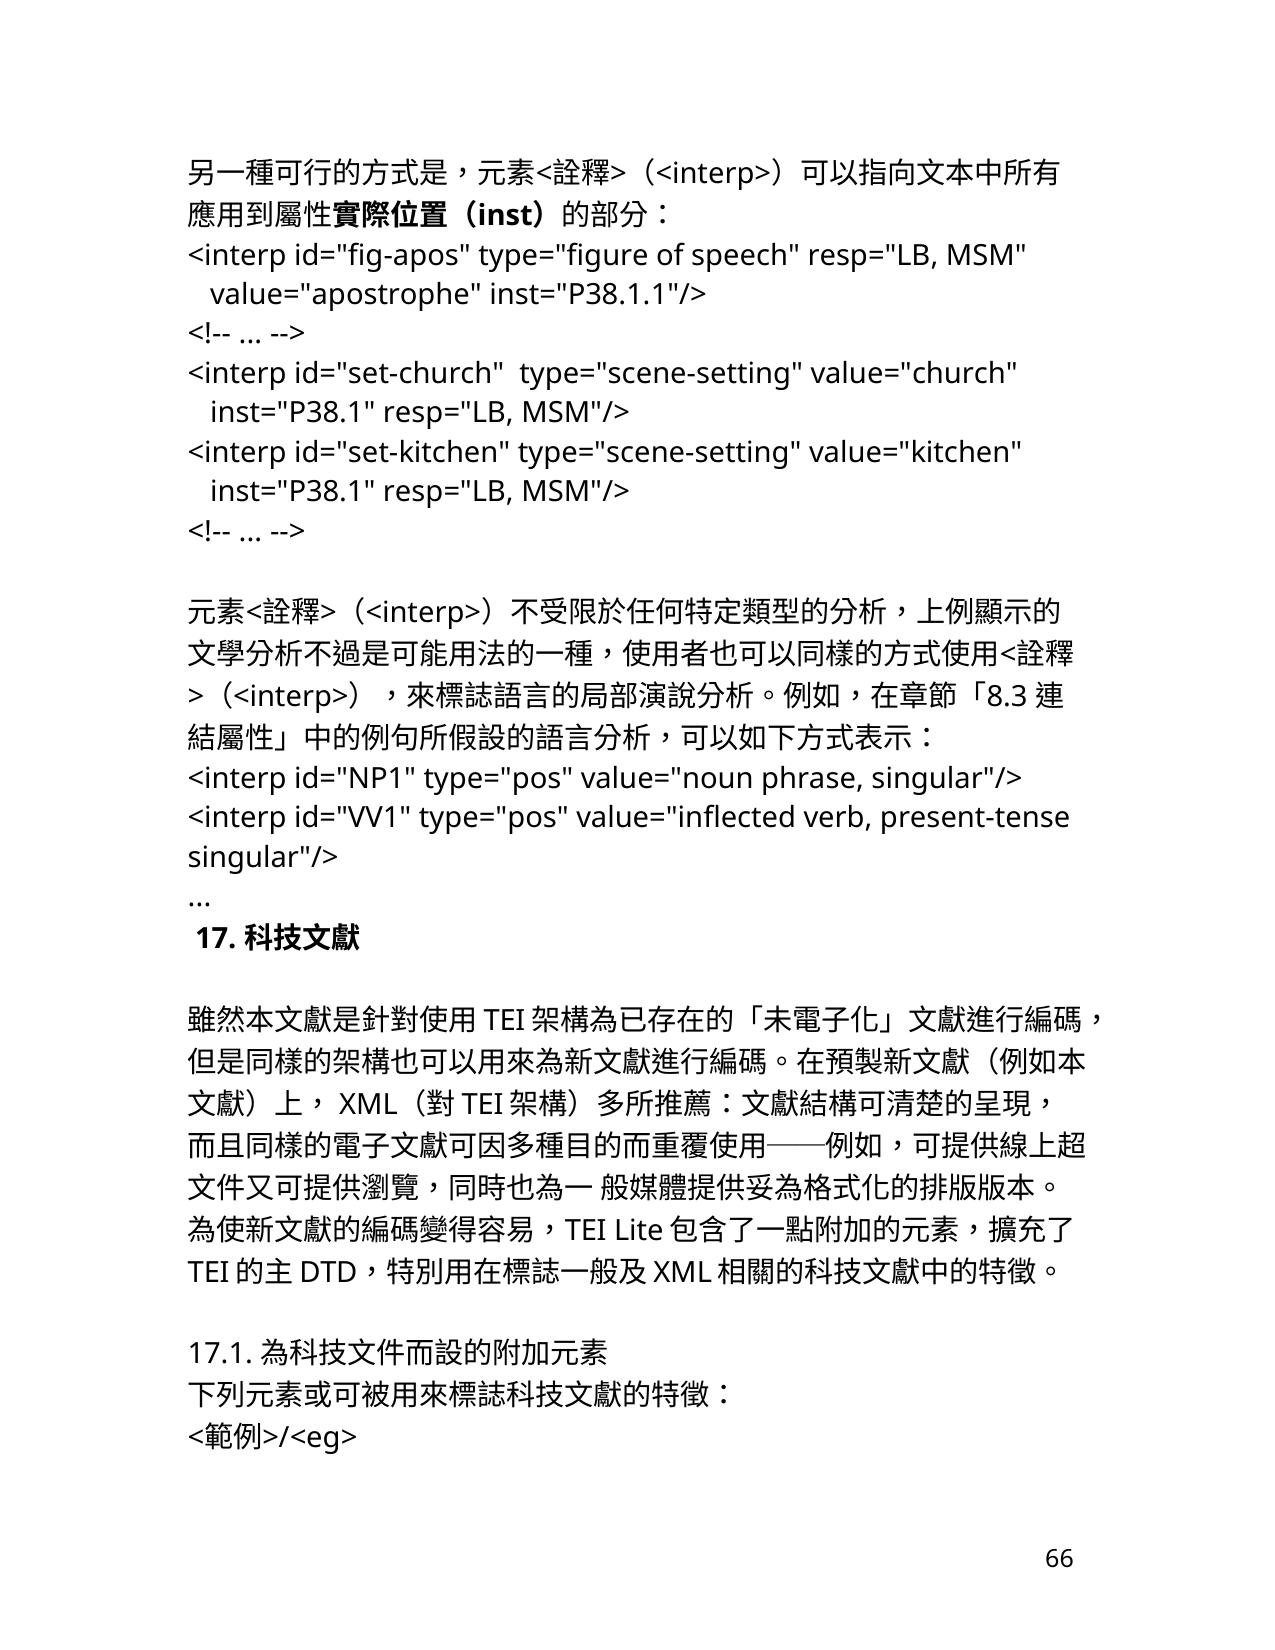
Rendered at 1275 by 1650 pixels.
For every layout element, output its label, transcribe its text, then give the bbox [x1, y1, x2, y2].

text ... [187, 876, 1087, 915]
text 17.1. 為科技文件而設的附加元素 [187, 1330, 1087, 1372]
text 下列元素或可被用來標誌科技文獻的特徵： [187, 1372, 1087, 1414]
text value="apostrophe" inst="P38.1.1"/> [187, 273, 1087, 313]
text 元素<詮釋>（<interp>）不受限於任何特定類型的分析，上例顯示的文學分析不過是可能用法的一種，使用者也可以同樣的方式使用<詮釋>（<interp>），來標誌語言的局部演說分析。例如，在章節「8.3 連結屬性」中的例句所假設的語言分析，可以如下方式表示： [187, 589, 1087, 757]
text inst="P38.1" resp="LB, MSM"/> [187, 471, 1087, 510]
text <interp id="set-church" type="scene-setting" value="church" [187, 352, 1087, 392]
text <interp id="fig-apos" type="figure of speech" resp="LB, MSM" [187, 234, 1087, 273]
text 為使新文獻的編碼變得容易，TEI Lite包含了一點附加的元素，擴充了TEI的主DTD，特別用在標誌一般及XML相關的科技文獻中的特徵。 [187, 1206, 1087, 1290]
text 雖然本文獻是針對使用TEI架構為已存在的「未電子化」文獻進行編碼，但是同樣的架構也可以用來為新文獻進行編碼。在預製新文獻（例如本文獻）上， XML（對TEI架構）多所推薦：文獻結構可清楚的呈現，而且同樣的電子文獻可因多種目的而重覆使用──例如，可提供線上超文件又可提供瀏覽，同時也為一 般媒體提供妥為格式化的排版版本。 [187, 997, 1087, 1206]
text <interp id="NP1" type="pos" value="noun phrase, singular"/> [187, 757, 1087, 797]
text <範例>/<eg> [187, 1414, 1087, 1456]
text inst="P38.1" resp="LB, MSM"/> [187, 392, 1087, 431]
text <interp id="set-kitchen" type="scene-setting" value="kitchen" [187, 431, 1087, 471]
text 17. 科技文獻 [187, 915, 1087, 957]
text <interp id="VV1" type="pos" value="inflected verb, present-tense singular"/> [187, 797, 1087, 876]
text 另一種可行的方式是，元素<詮釋>（<interp>）可以指向文本中所有應用到屬性實際位置（inst）的部分： [187, 150, 1087, 234]
text <!-- ... --> [187, 510, 1087, 550]
text <!-- ... --> [187, 313, 1087, 352]
